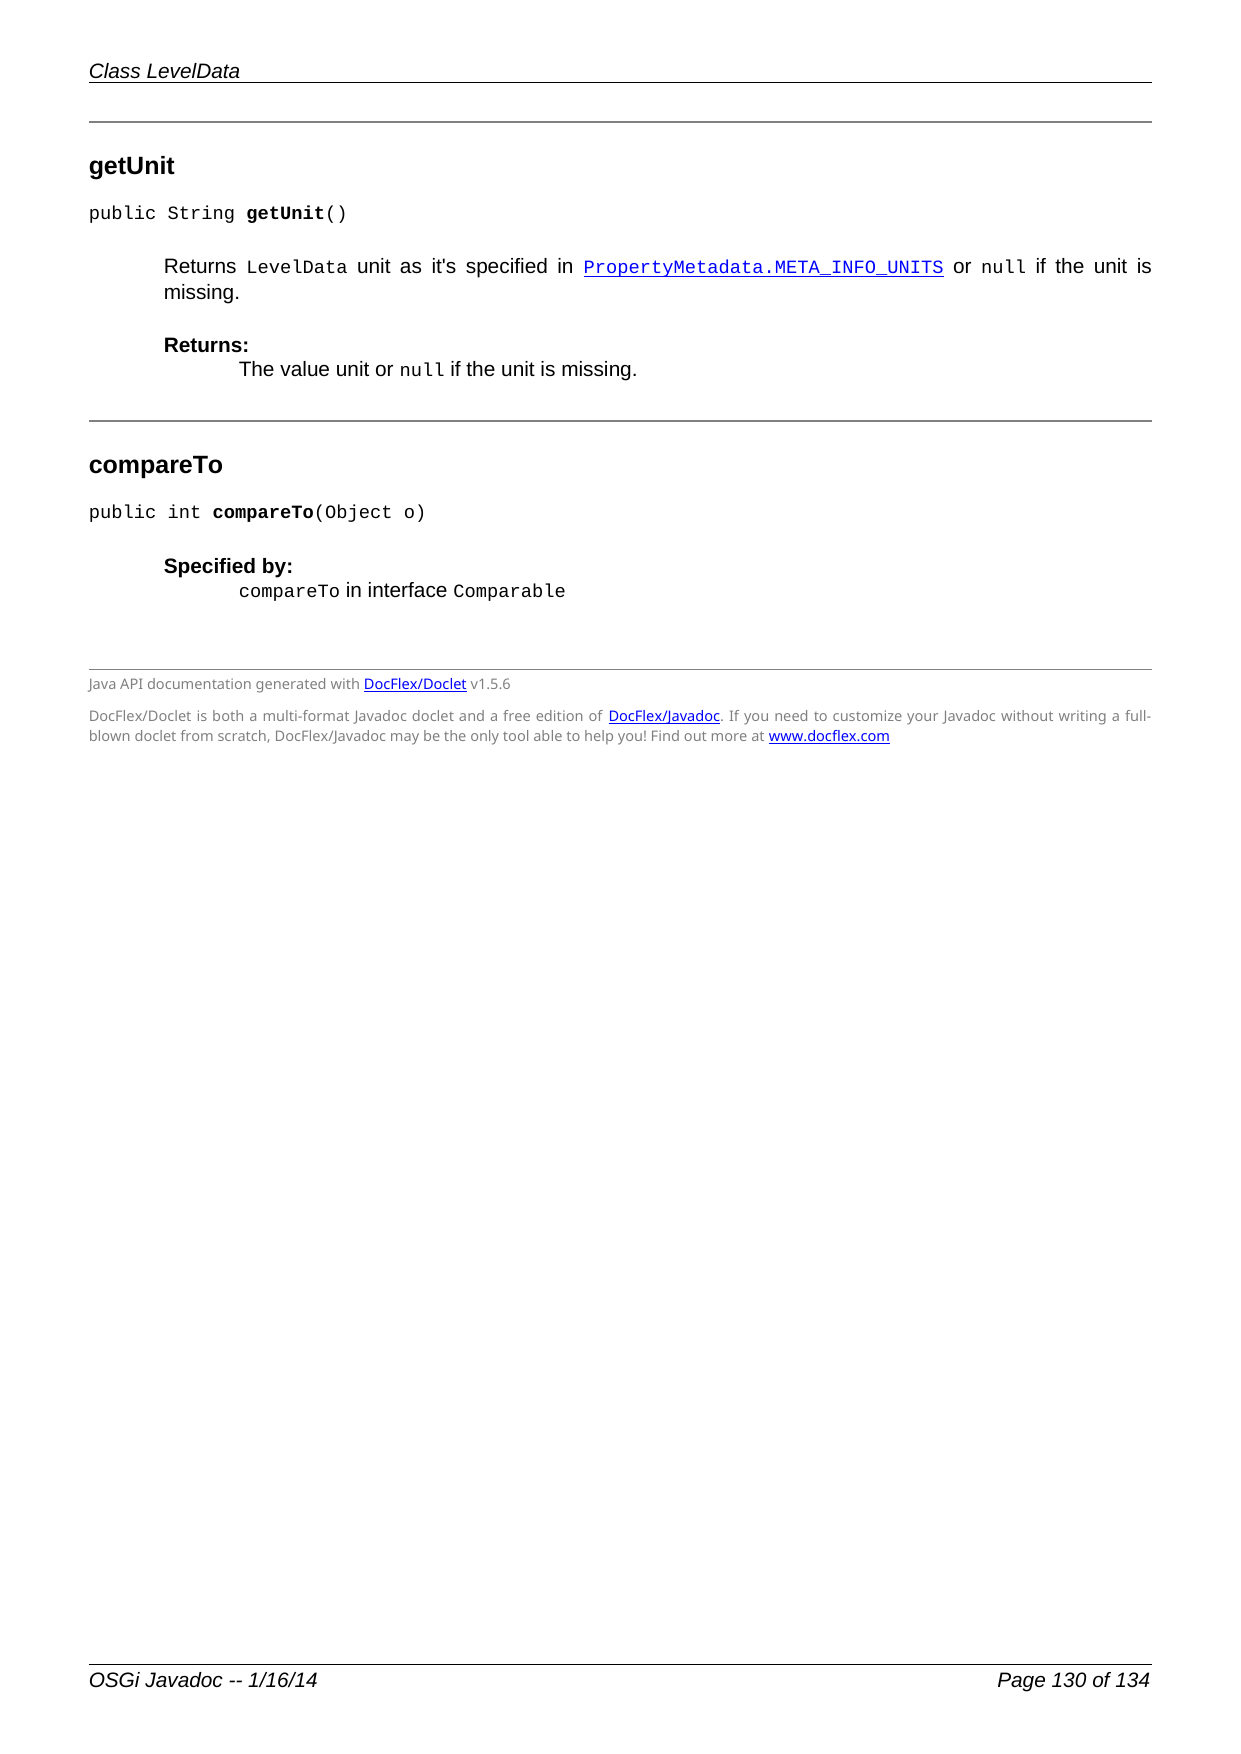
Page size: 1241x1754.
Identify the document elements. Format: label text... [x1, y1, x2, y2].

text Java API documentation generated with DocFlex/Doclet v1.5.6 [88, 670, 1152, 693]
text public String getUnit() [88, 204, 1152, 225]
text The value unit or null if the unit is missing. [238, 357, 1152, 382]
text public int compareTo(Object o) [88, 503, 1152, 524]
text DocFlex/Doclet is both a multi-format Javadoc doclet and a free edition of DocFlex/Javadoc. If you need to customize your Javadoc without writing a full-blown doclet from scratch, DocFlex/Javadoc may be the only tool able to help you! Find out more at www.docflex.com [88, 706, 1152, 746]
text Returns LevelData unit as it's specified in PropertyMetadata.META_INFO_UNITS or null if the unit is missing. [163, 254, 1152, 303]
subtitle compareTo [88, 450, 1152, 479]
subtitle getUnit [88, 151, 1152, 180]
text Returns: [163, 333, 1152, 357]
text Specified by: [163, 553, 1152, 577]
text compareTo in interface Comparable [238, 577, 1152, 603]
